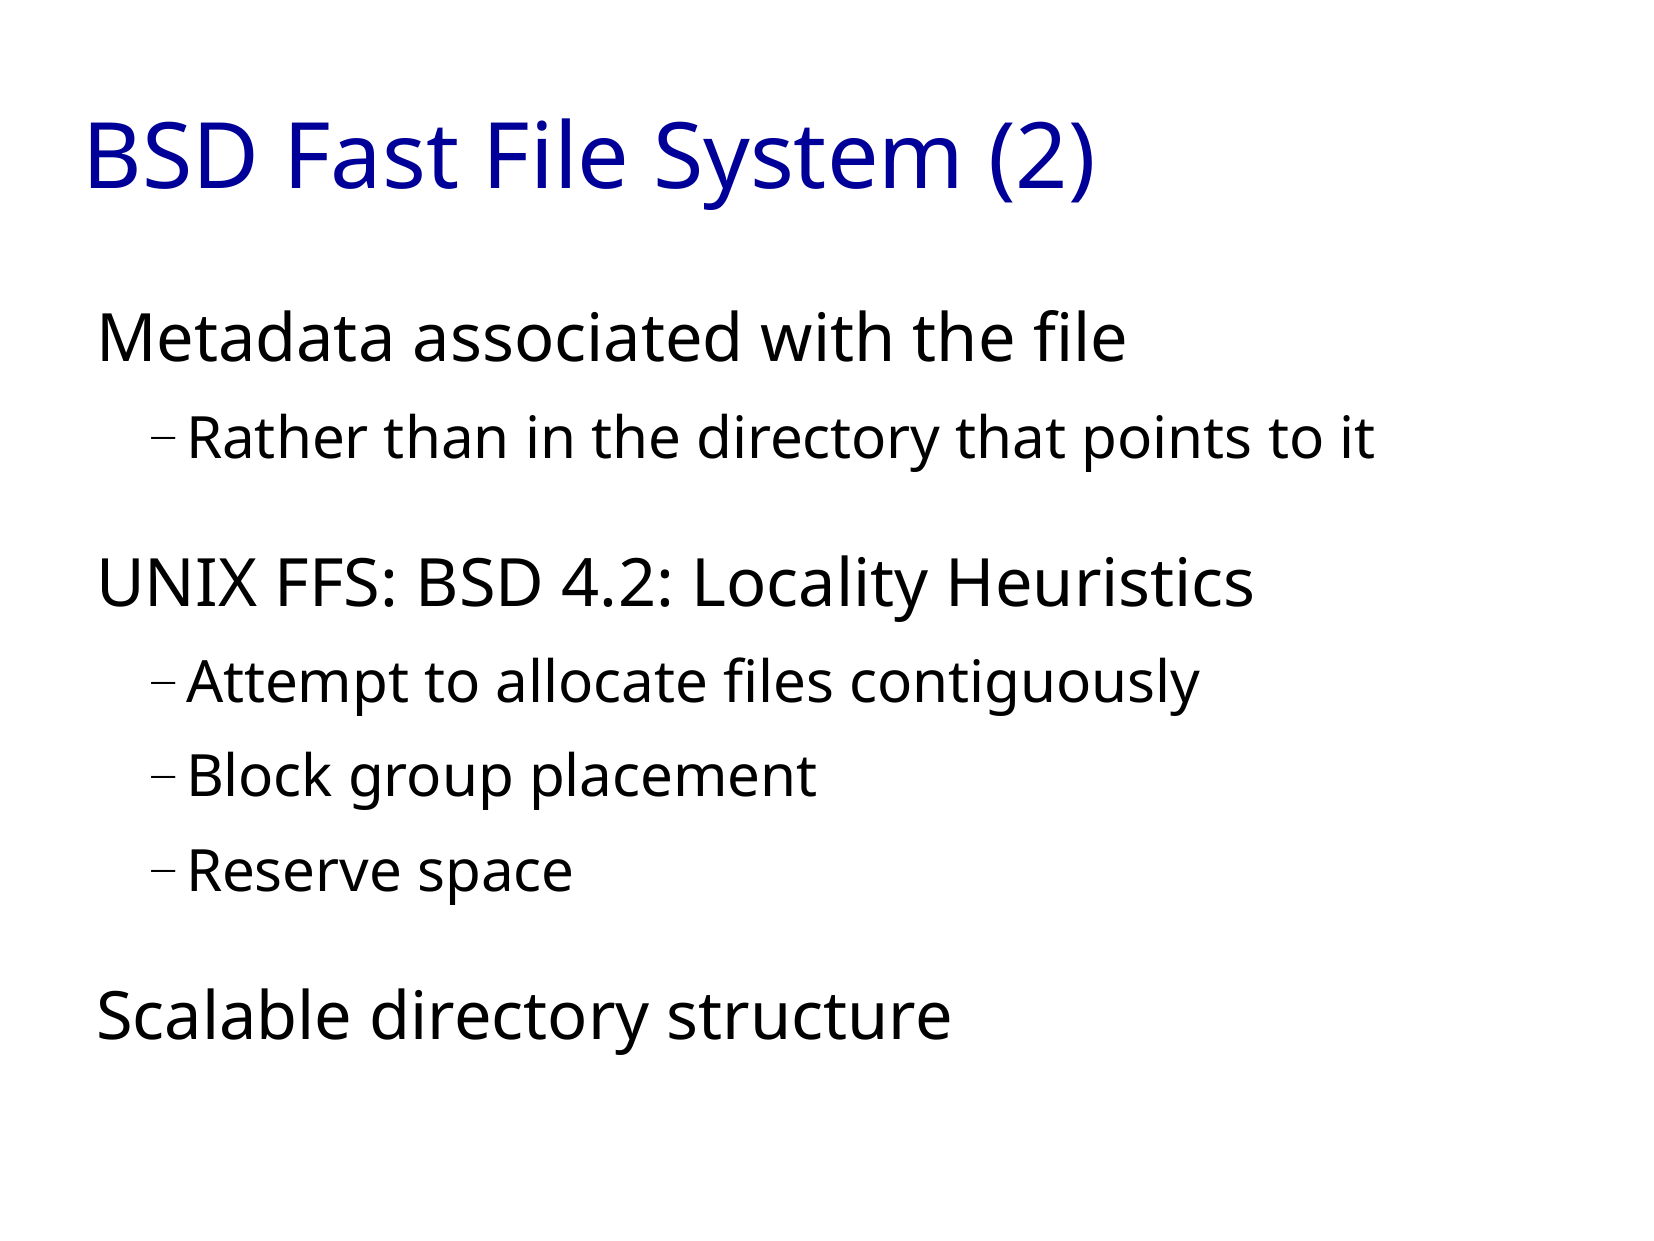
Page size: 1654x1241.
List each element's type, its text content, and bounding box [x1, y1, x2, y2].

list Metadata associated with the file Rather than in the directory that points to it UNIX FFS: BSD 4.2: Locality Heuristics Attempt to allocate files contiguously Block group placement Reserve space Scalable directory structure [60, 290, 1571, 1096]
title BSD Fast File System (2) [82, 49, 1571, 257]
